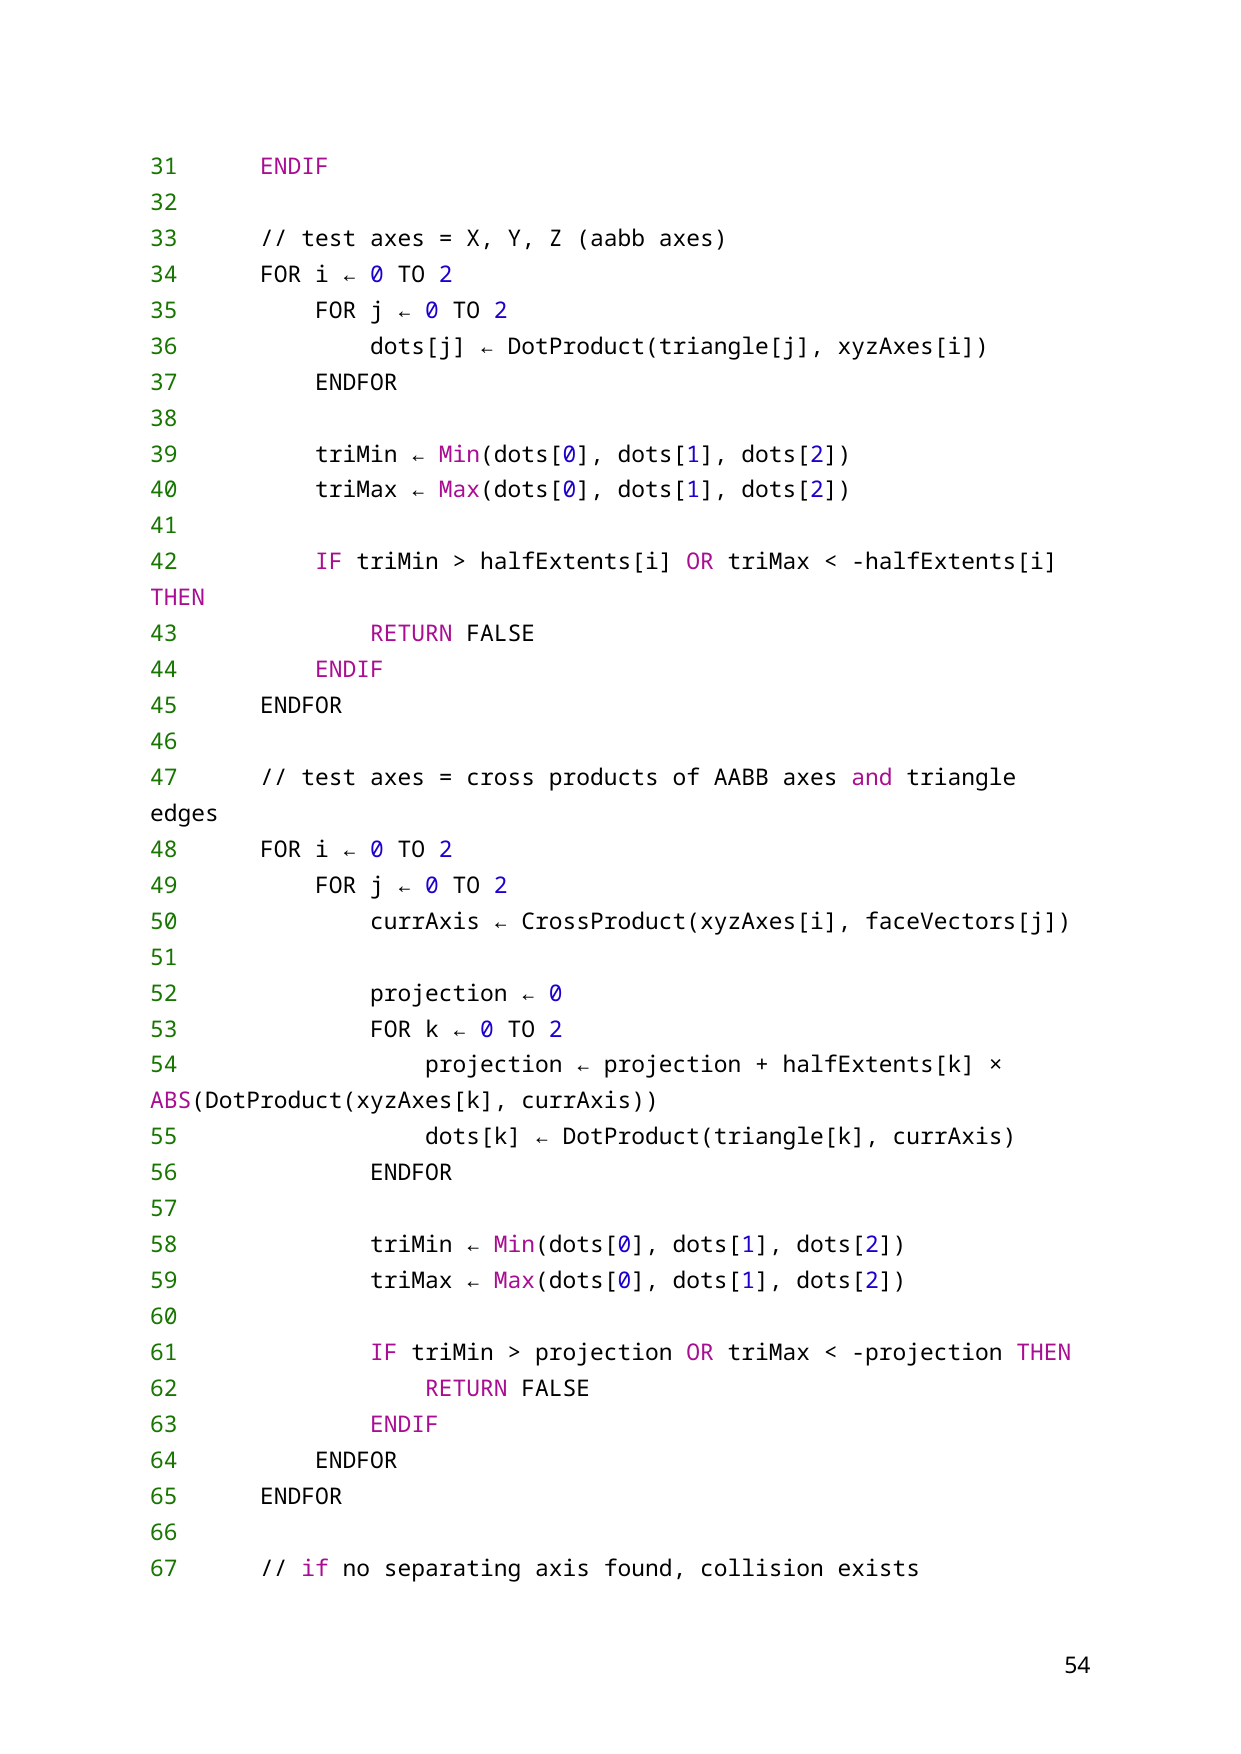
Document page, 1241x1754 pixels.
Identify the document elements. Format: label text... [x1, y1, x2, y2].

text 35 FOR j ← 0 TO 2 [150, 294, 1090, 325]
text 43 RETURN FALSE [150, 617, 1090, 648]
text 50 currAxis ← CrossProduct(xyzAxes[i], faceVectors[j]) [150, 905, 1090, 936]
text 44 ENDIF [150, 653, 1090, 684]
text 61 IF triMin > projection OR triMax < -projection THEN [150, 1336, 1090, 1367]
text 67 // if no separating axis found, collision exists [150, 1552, 1090, 1583]
text 60 [150, 1300, 1090, 1331]
text 47 // test axes = cross products of AABB axes and triangle edges [150, 761, 1090, 828]
text 48 FOR i ← 0 TO 2 [150, 833, 1090, 864]
text 54 projection ← projection + halfExtents[k] × ABS(DotProduct(xyzAxes[k], currAxis)) [150, 1048, 1090, 1116]
text 49 FOR j ← 0 TO 2 [150, 869, 1090, 900]
text 52 projection ← 0 [150, 977, 1090, 1008]
text 64 ENDFOR [150, 1444, 1090, 1475]
text 42 IF triMin > halfExtents[i] OR triMax < -halfExtents[i] THEN [150, 545, 1090, 612]
text 56 ENDFOR [150, 1156, 1090, 1187]
text 55 dots[k] ← DotProduct(triangle[k], currAxis) [150, 1120, 1090, 1152]
text 34 FOR i ← 0 TO 2 [150, 258, 1090, 289]
text 53 FOR k ← 0 TO 2 [150, 1012, 1090, 1044]
text 45 ENDFOR [150, 689, 1090, 720]
text 46 [150, 725, 1090, 756]
text 57 [150, 1192, 1090, 1223]
text 36 dots[j] ← DotProduct(triangle[j], xyzAxes[i]) [150, 330, 1090, 361]
text 58 triMin ← Min(dots[0], dots[1], dots[2]) [150, 1228, 1090, 1259]
text 39 triMin ← Min(dots[0], dots[1], dots[2]) [150, 437, 1090, 469]
text 66 [150, 1516, 1090, 1547]
text 32 [150, 186, 1090, 217]
text 40 triMax ← Max(dots[0], dots[1], dots[2]) [150, 473, 1090, 505]
text 62 RETURN FALSE [150, 1372, 1090, 1403]
text 38 [150, 402, 1090, 433]
text 51 [150, 941, 1090, 972]
text 59 triMax ← Max(dots[0], dots[1], dots[2]) [150, 1264, 1090, 1295]
text 31 ENDIF [150, 150, 1090, 181]
text 33 // test axes = X, Y, Z (aabb axes) [150, 222, 1090, 253]
text 65 ENDFOR [150, 1480, 1090, 1511]
text 41 [150, 509, 1090, 541]
text 37 ENDFOR [150, 366, 1090, 397]
text 63 ENDIF [150, 1408, 1090, 1439]
